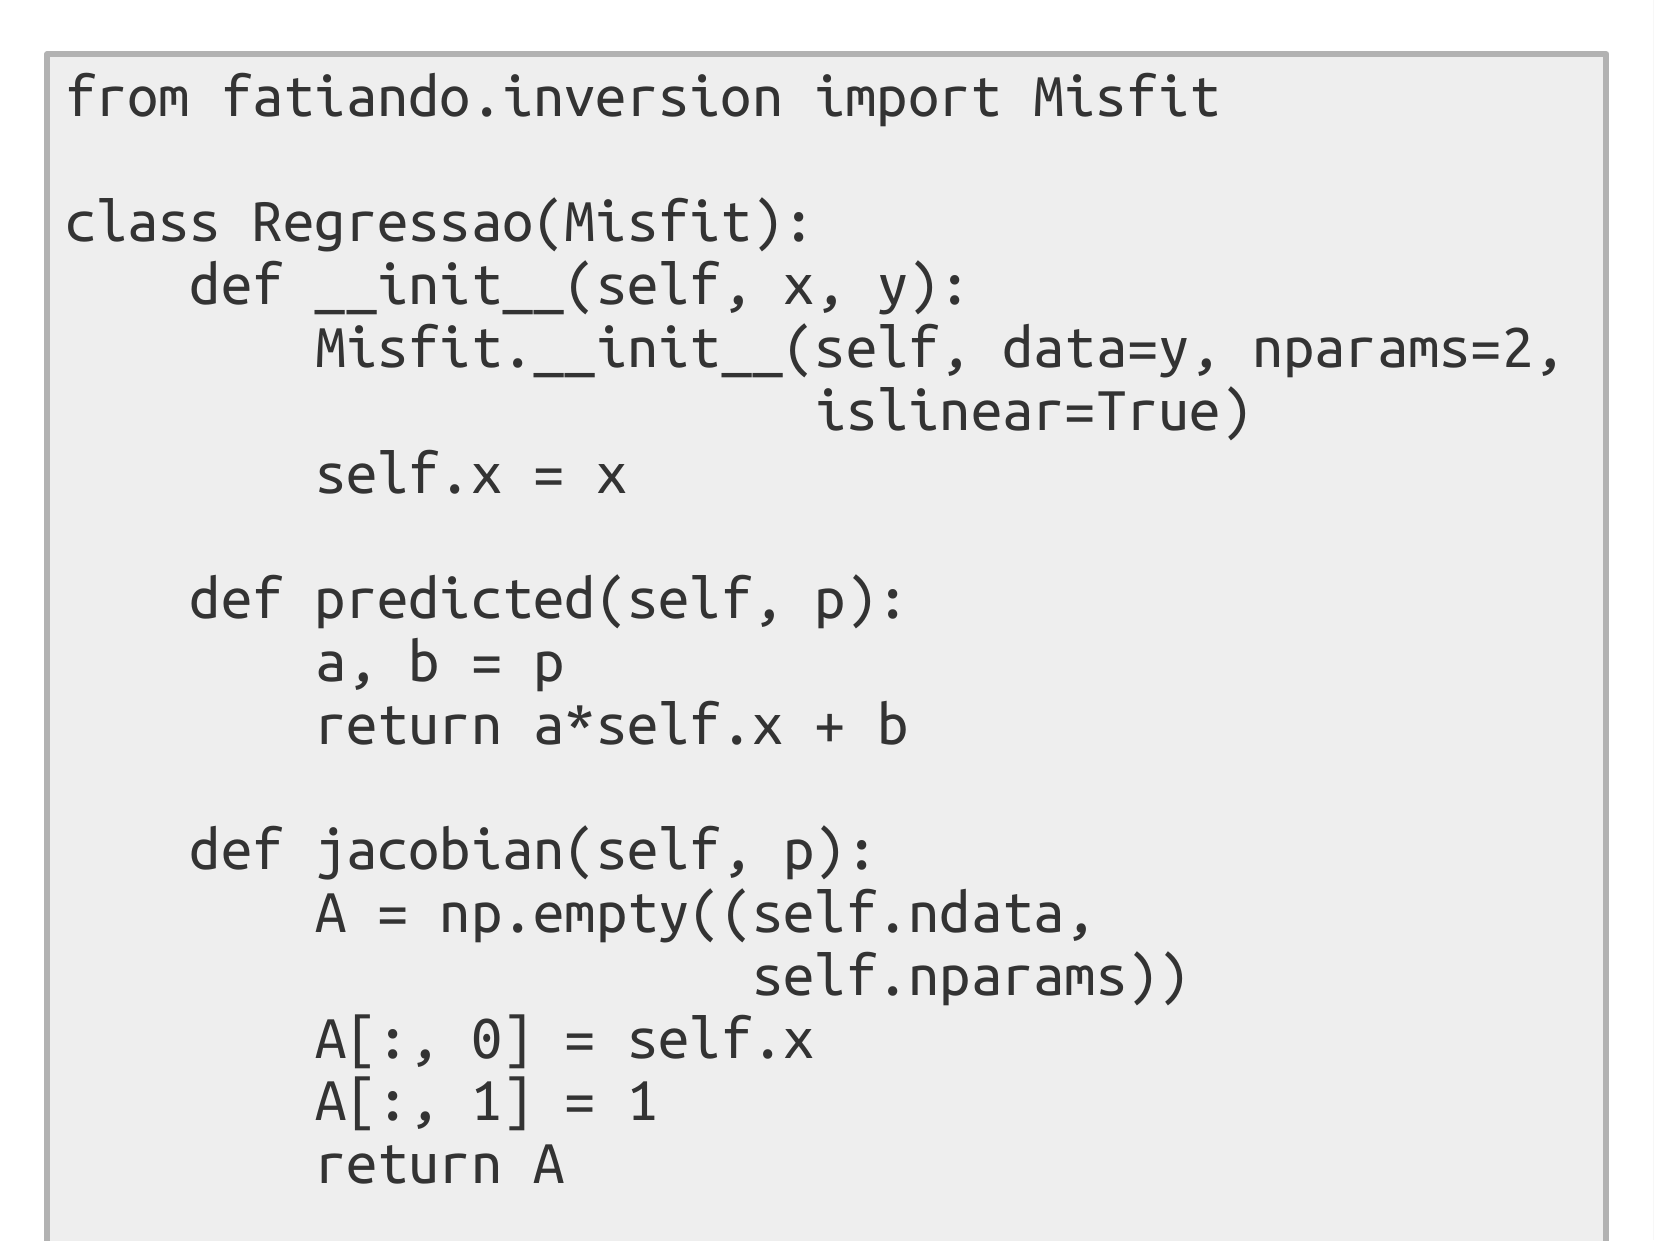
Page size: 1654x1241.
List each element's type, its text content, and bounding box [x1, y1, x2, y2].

text_box [0, 0, 1654, 1241]
text_box from fatiando.inversion import Misfit class Regressao(Misfit): def __init__(self, x, y): Misfit.__init__(self, data=y, nparams=2, islinear=True) self.x = x def predicted(self, p): a, b = p return a*self.x + b def jacobian(self, p): A = np.empty((self.ndata, self.nparams)) A[:, 0] = self.x A[:, 1] = 1 return A [47, 54, 1607, 1205]
